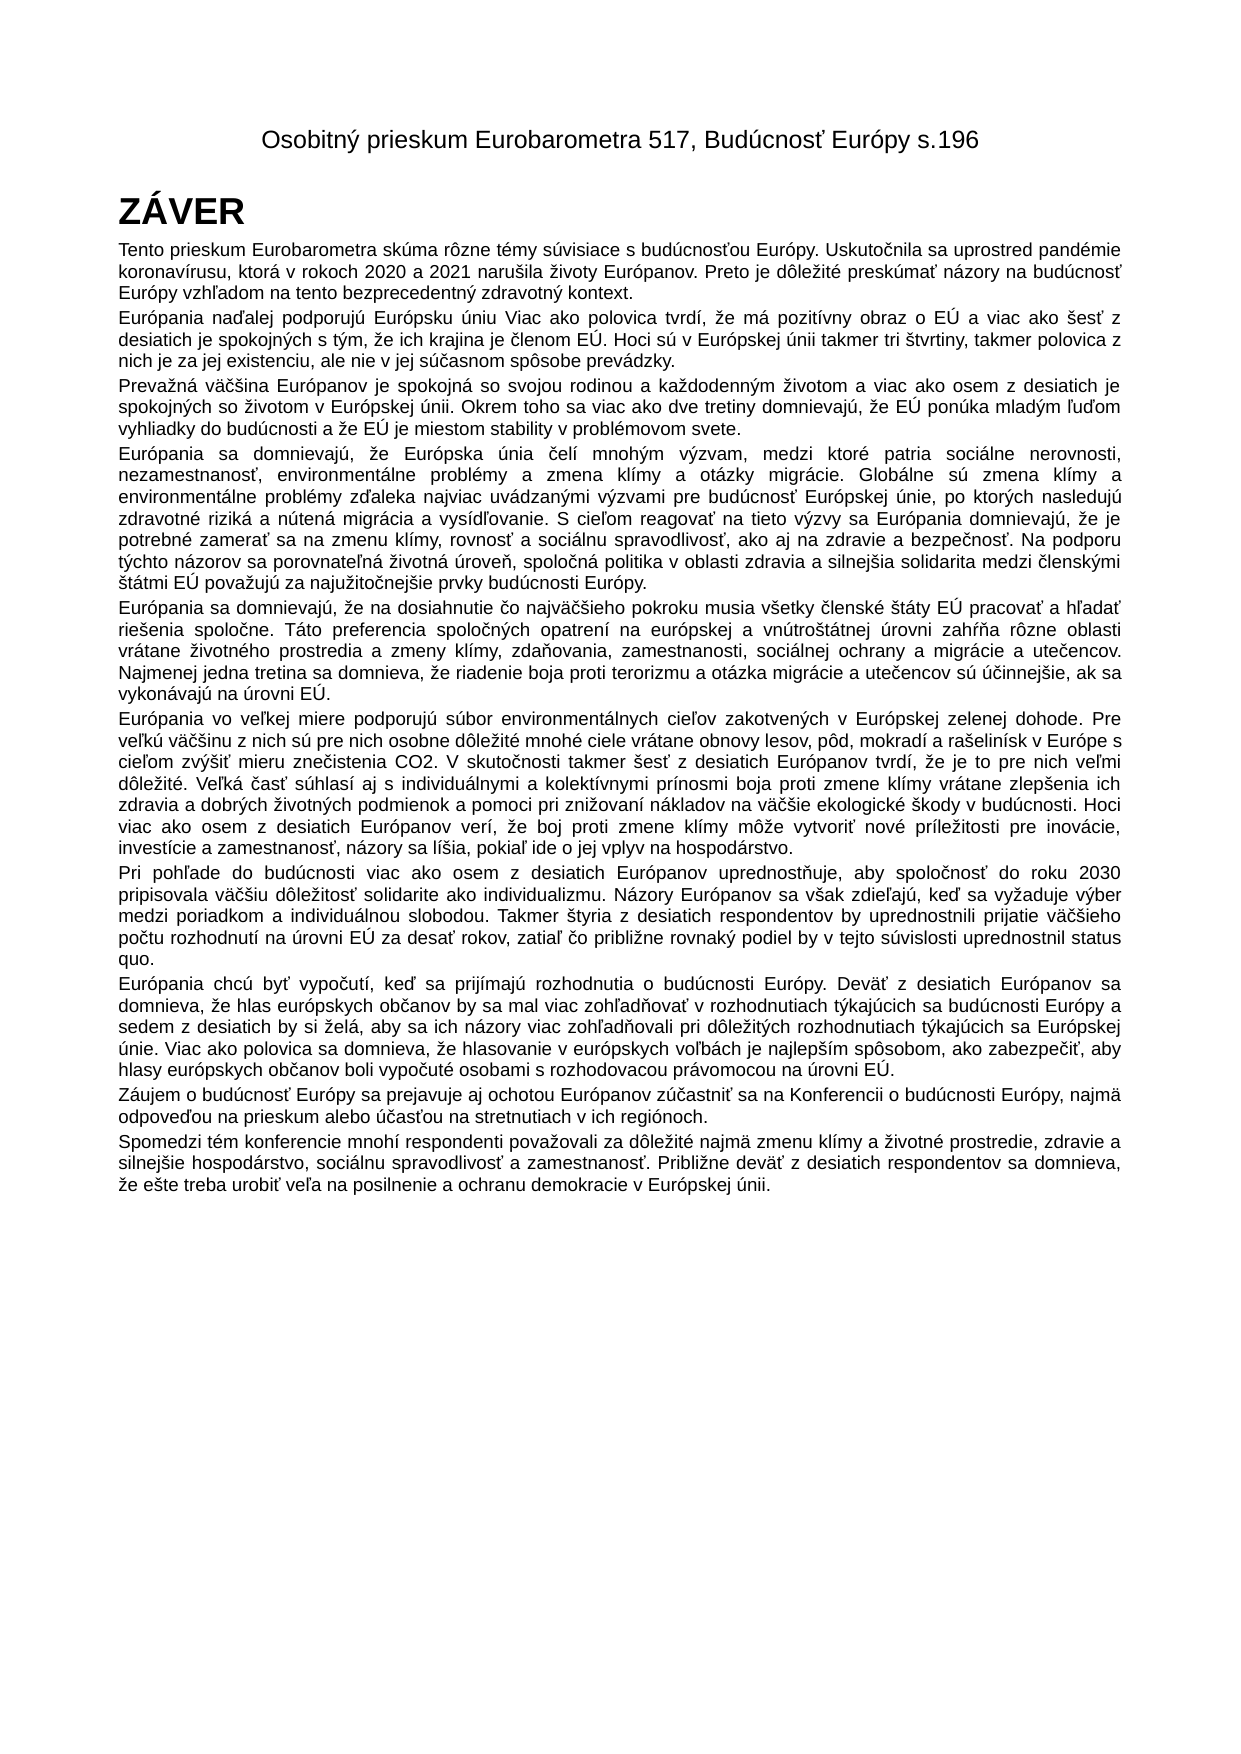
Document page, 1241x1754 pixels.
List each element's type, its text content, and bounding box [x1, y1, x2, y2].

text Európania naďalej podporujú Európsku úniu Viac ako polovica tvrdí, že má pozitívny obraz o EÚ a viac ako šesť z desiatich je spokojných s tým, že ich krajina je členom EÚ. Hoci sú v Európskej únii takmer tri štvrtiny, takmer polovica z nich je za jej existenciu, ale nie v jej súčasnom spôsobe prevádzky. [118, 307, 1122, 371]
text Spomedzi tém konferencie mnohí respondenti považovali za dôležité najmä zmenu klímy a životné prostredie, zdravie a silnejšie hospodárstvo, sociálnu spravodlivosť a zamestnanosť. Približne deväť z desiatich respondentov sa domnieva, že ešte treba urobiť veľa na posilnenie a ochranu demokracie v Európskej únii. [118, 1130, 1122, 1195]
text Prevažná väčšina Európanov je spokojná so svojou rodinou a každodenným životom a viac ako osem z desiatich je spokojných so životom v Európskej únii. Okrem toho sa viac ako dve tretiny domnievajú, že EÚ ponúka mladým ľuďom vyhliadky do budúcnosti a že EÚ je miestom stability v problémovom svete. [118, 375, 1122, 439]
subtitle ZÁVER [118, 189, 1122, 232]
text Záujem o budúcnosť Európy sa prejavuje aj ochotou Európanov zúčastniť sa na Konferencii o budúcnosti Európy, najmä odpoveďou na prieskum alebo účasťou na stretnutiach v ich regiónoch. [118, 1084, 1122, 1127]
text Európania vo veľkej miere podporujú súbor environmentálnych cieľov zakotvených v Európskej zelenej dohode. Pre veľkú väčšinu z nich sú pre nich osobne dôležité mnohé ciele vrátane obnovy lesov, pôd, mokradí a rašelinísk v Európe s cieľom zvýšiť mieru znečistenia CO2. V skutočnosti takmer šesť z desiatich Európanov tvrdí, že je to pre nich veľmi dôležité. Veľká časť súhlasí aj s individuálnymi a kolektívnymi prínosmi boja proti zmene klímy vrátane zlepšenia ich zdravia a dobrých životných podmienok a pomoci pri znižovaní nákladov na väčšie ekologické škody v budúcnosti. Hoci viac ako osem z desiatich Európanov verí, že boj proti zmene klímy môže vytvoriť nové príležitosti pre inovácie, investície a zamestnanosť, názory sa líšia, pokiaľ ide o jej vplyv na hospodárstvo. [118, 708, 1122, 859]
text Európania sa domnievajú, že Európska únia čelí mnohým výzvam, medzi ktoré patria sociálne nerovnosti, nezamestnanosť, environmentálne problémy a zmena klímy a otázky migrácie. Globálne sú zmena klímy a environmentálne problémy zďaleka najviac uvádzanými výzvami pre budúcnosť Európskej únie, po ktorých nasledujú zdravotné riziká a nútená migrácia a vysídľovanie. S cieľom reagovať na tieto výzvy sa Európania domnievajú, že je potrebné zamerať sa na zmenu klímy, rovnosť a sociálnu spravodlivosť, ako aj na zdravie a bezpečnosť. Na podporu týchto názorov sa porovnateľná životná úroveň, spoločná politika v oblasti zdravia a silnejšia solidarita medzi členskými štátmi EÚ považujú za najužitočnejšie prvky budúcnosti Európy. [118, 443, 1122, 593]
text Európania chcú byť vypočutí, keď sa prijímajú rozhodnutia o budúcnosti Európy. Deväť z desiatich Európanov sa domnieva, že hlas európskych občanov by sa mal viac zohľadňovať v rozhodnutiach týkajúcich sa budúcnosti Európy a sedem z desiatich by si želá, aby sa ich názory viac zohľadňovali pri dôležitých rozhodnutiach týkajúcich sa Európskej únie. Viac ako polovica sa domnieva, že hlasovanie v európskych voľbách je najlepším spôsobom, ako zabezpečiť, aby hlasy európskych občanov boli vypočuté osobami s rozhodovacou právomocou na úrovni EÚ. [118, 973, 1122, 1081]
text Pri pohľade do budúcnosti viac ako osem z desiatich Európanov uprednostňuje, aby spoločnosť do roku 2030 pripisovala väčšiu dôležitosť solidarite ako individualizmu. Názory Európanov sa však zdieľajú, keď sa vyžaduje výber medzi poriadkom a individuálnou slobodou. Takmer štyria z desiatich respondentov by uprednostnili prijatie väčšieho počtu rozhodnutí na úrovni EÚ za desať rokov, zatiaľ čo približne rovnaký podiel by v tejto súvislosti uprednostnil status quo. [118, 862, 1122, 970]
text Tento prieskum Eurobarometra skúma rôzne témy súvisiace s budúcnosťou Európy. Uskutočnila sa uprostred pandémie koronavírusu, ktorá v rokoch 2020 a 2021 narušila životy Európanov. Preto je dôležité preskúmať názory na budúcnosť Európy vzhľadom na tento bezprecedentný zdravotný kontext. [118, 239, 1122, 303]
text Európania sa domnievajú, že na dosiahnutie čo najväčšieho pokroku musia všetky členské štáty EÚ pracovať a hľadať riešenia spoločne. Táto preferencia spoločných opatrení na európskej a vnútroštátnej úrovni zahŕňa rôzne oblasti vrátane životného prostredia a zmeny klímy, zdaňovania, zamestnanosti, sociálnej ochrany a migrácie a utečencov. Najmenej jedna tretina sa domnieva, že riadenie boja proti terorizmu a otázka migrácie a utečencov sú účinnejšie, ak sa vykonávajú na úrovni EÚ. [118, 597, 1122, 704]
